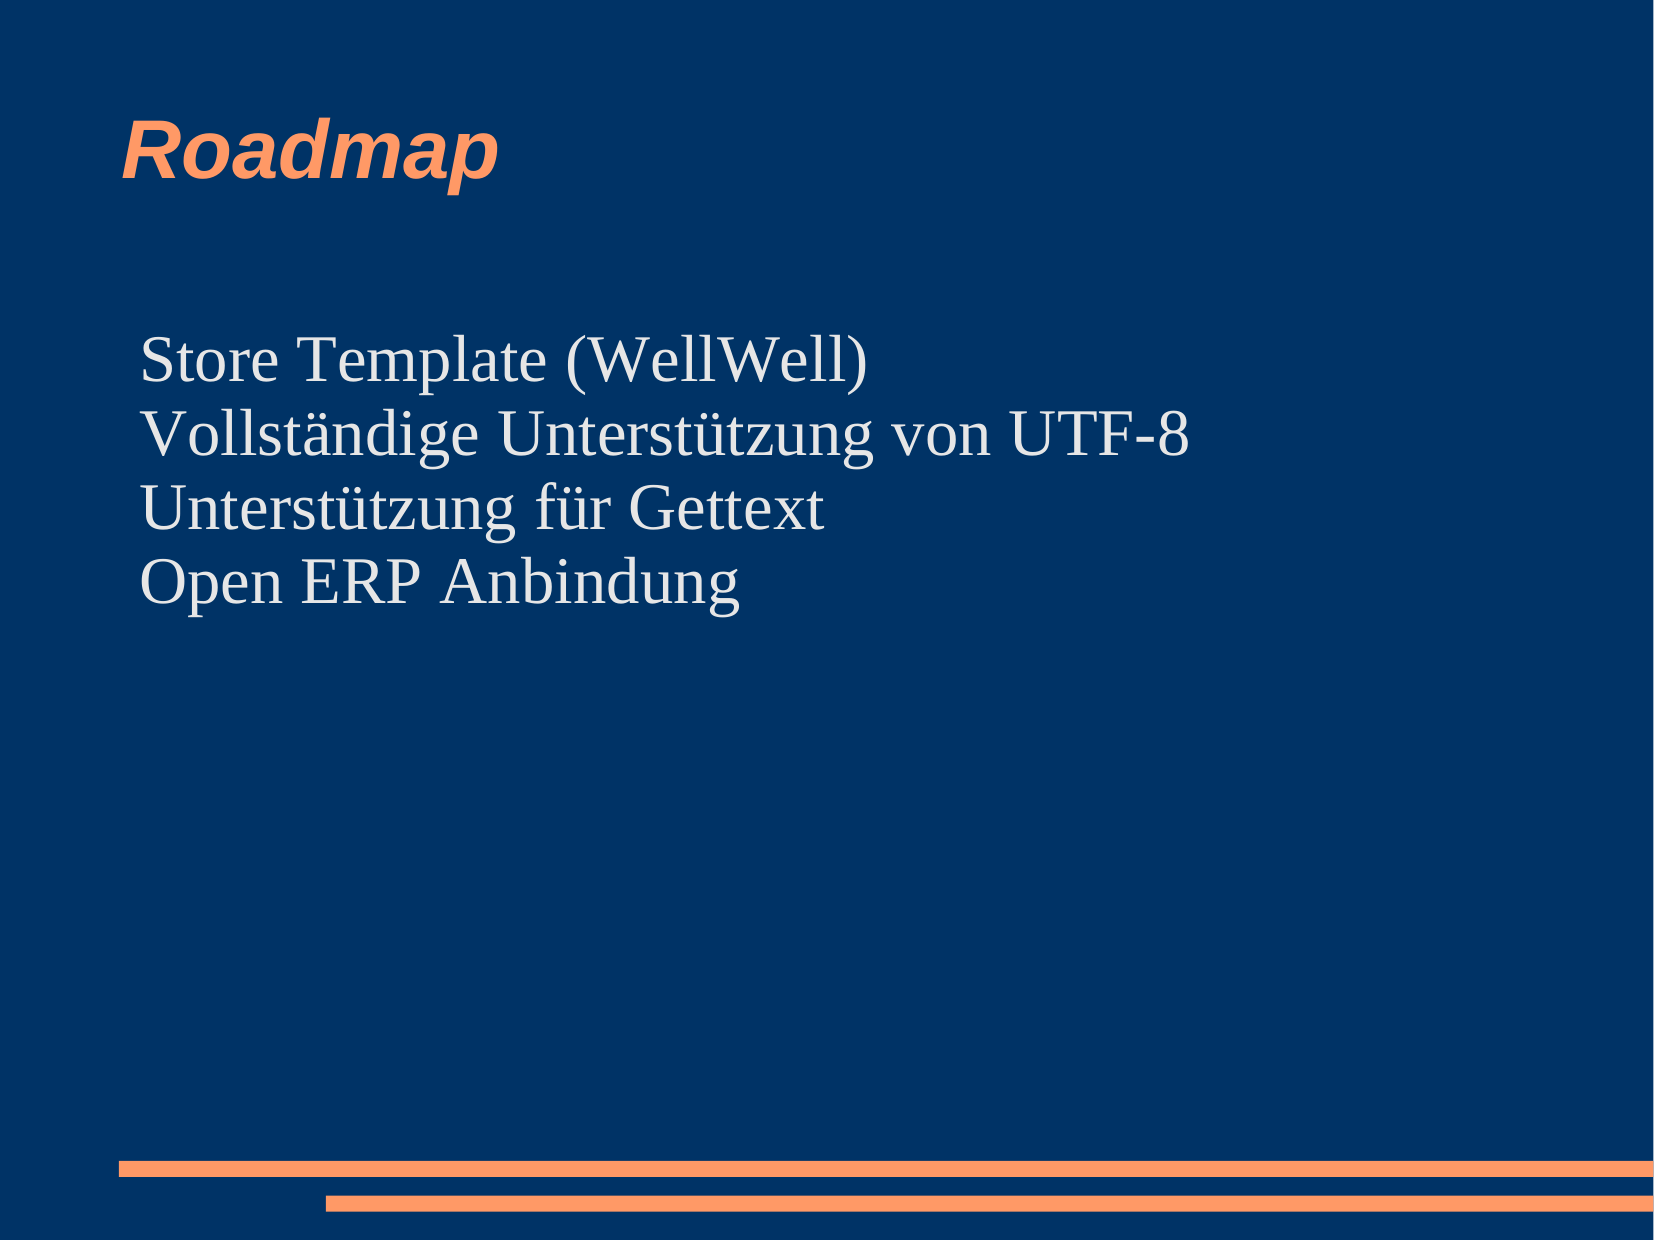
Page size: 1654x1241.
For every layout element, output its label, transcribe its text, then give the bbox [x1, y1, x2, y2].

list Store Template (WellWell) Vollständige Unterstützung von UTF-8 Unterstützung für Gettext Open ERP Anbindung [121, 322, 1561, 1118]
title Roadmap [121, 53, 1534, 247]
